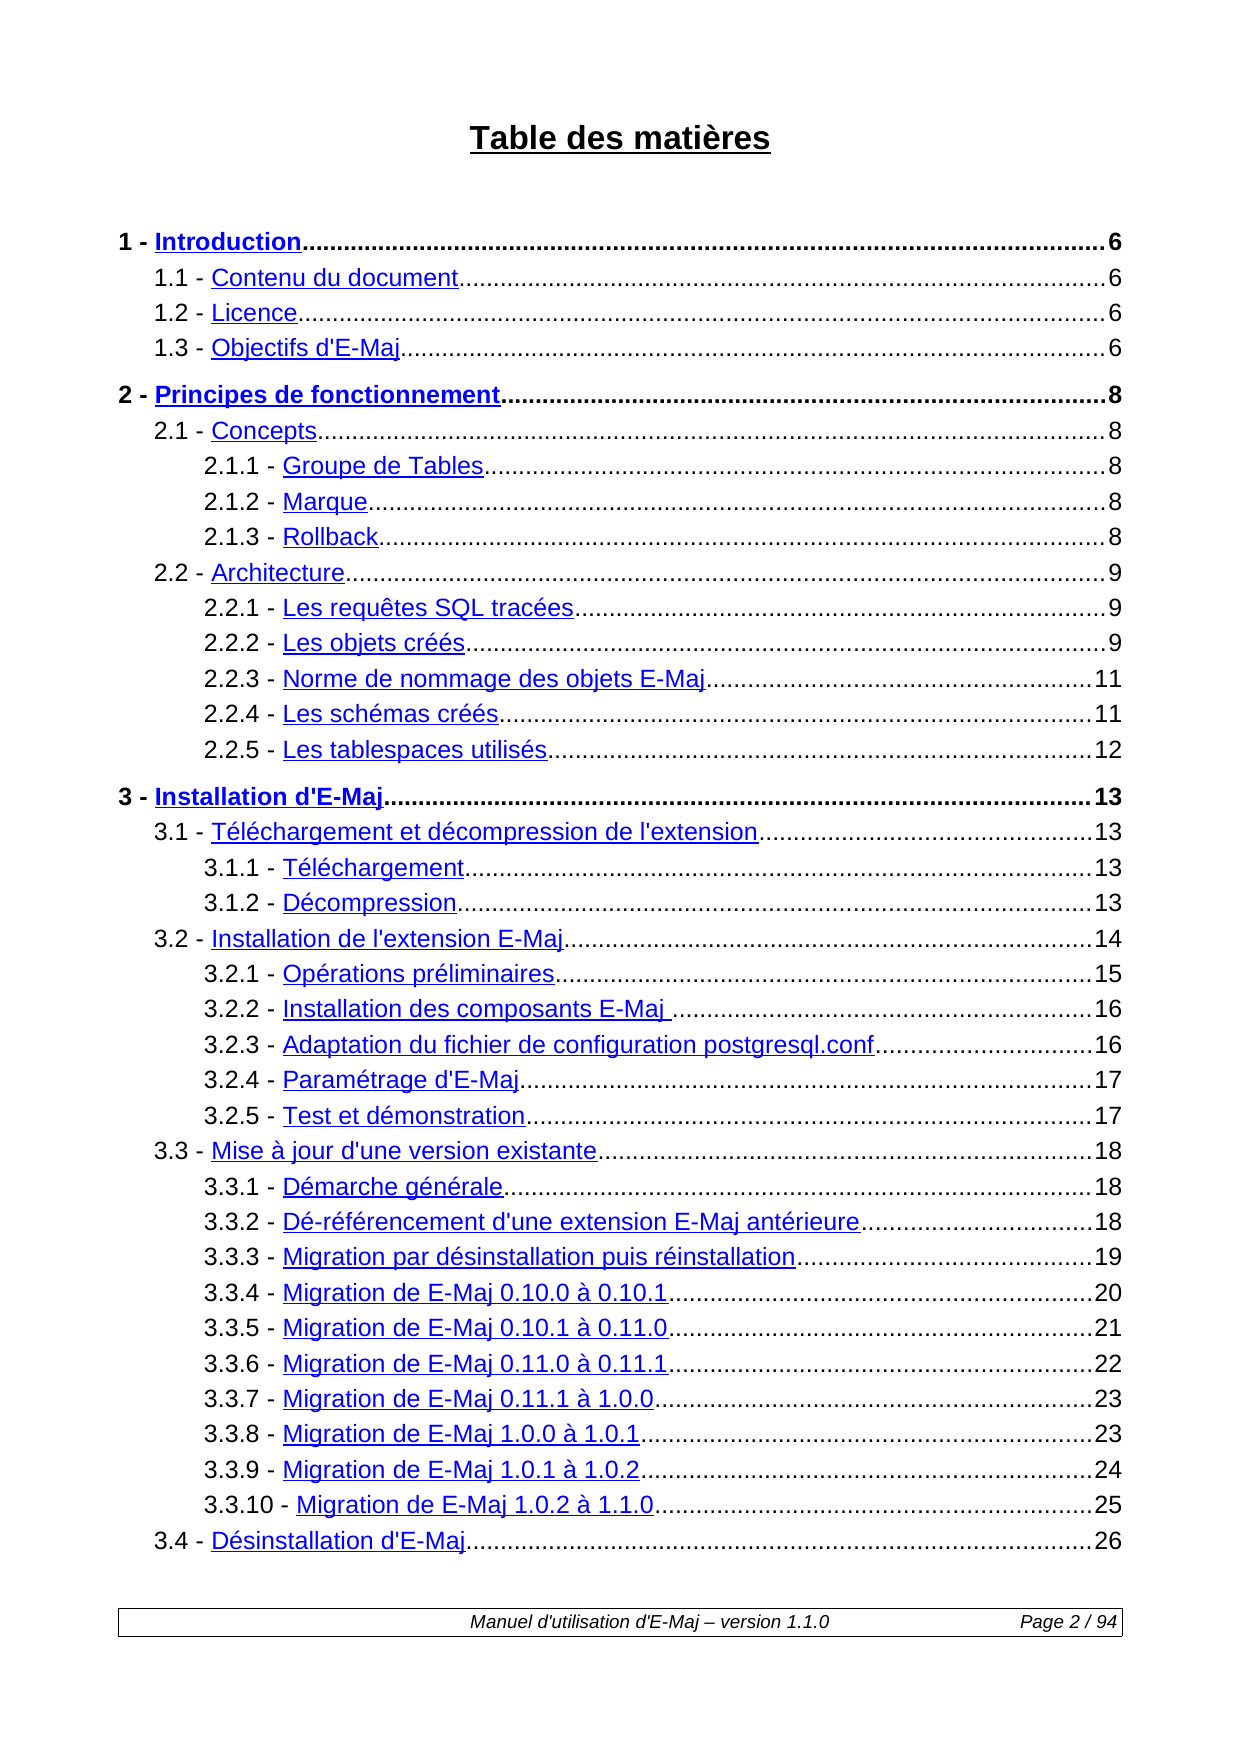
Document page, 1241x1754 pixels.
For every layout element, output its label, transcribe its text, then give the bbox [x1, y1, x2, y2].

text 3.3.5 - Migration de E-Maj 0.10.1 à 0.11.0 21 [168, 1308, 1122, 1344]
text 2.1.3 - Rollback 8 [168, 517, 1122, 553]
text 1.2 - Licence 6 [118, 293, 1122, 328]
text 2.2.4 - Les schémas créés 11 [168, 694, 1122, 730]
text 3.3.8 - Migration de E-Maj 1.0.0 à 1.0.1 23 [168, 1414, 1122, 1450]
text 3.1.1 - Téléchargement 13 [168, 848, 1122, 883]
text 3.2.4 - Paramétrage d'E-Maj 17 [168, 1060, 1122, 1096]
text 3.3.7 - Migration de E-Maj 0.11.1 à 1.0.0 23 [168, 1379, 1122, 1414]
text 3.3.2 - Dé-référencement d'une extension E-Maj antérieure 18 [168, 1202, 1122, 1237]
text 2 - Principes de fonctionnement 8 [118, 376, 1122, 411]
text 3.3.1 - Démarche générale 18 [168, 1167, 1122, 1202]
text 3.2.5 - Test et démonstration 17 [168, 1096, 1122, 1131]
text 2.2.5 - Les tablespaces utilisés 12 [168, 730, 1122, 765]
text 1 - Introduction 6 [118, 222, 1122, 258]
text 3.1 - Téléchargement et décompression de l'extension 13 [118, 812, 1122, 848]
text 3.3.4 - Migration de E-Maj 0.10.0 à 0.10.1 20 [168, 1273, 1122, 1308]
text 2.2.1 - Les requêtes SQL tracées 9 [168, 588, 1122, 623]
text 2.1.1 - Groupe de Tables 8 [168, 446, 1122, 482]
text 3.3.10 - Migration de E-Maj 1.0.2 à 1.1.0 25 [168, 1485, 1122, 1521]
text 1.3 - Objectifs d'E-Maj 6 [118, 328, 1122, 364]
text 2.2 - Architecture 9 [118, 553, 1122, 588]
text 3.3.3 - Migration par désinstallation puis réinstallation 19 [168, 1237, 1122, 1273]
text 3.2 - Installation de l'extension E-Maj 14 [118, 919, 1122, 954]
text 3.2.2 - Installation des composants E-Maj 16 [168, 989, 1122, 1025]
text 2.2.2 - Les objets créés 9 [168, 623, 1122, 659]
text 2.1 - Concepts 8 [118, 411, 1122, 446]
text 3.3.9 - Migration de E-Maj 1.0.1 à 1.0.2 24 [168, 1450, 1122, 1485]
text 3 - Installation d'E-Maj 13 [118, 777, 1122, 812]
text 3.3 - Mise à jour d'une version existante 18 [118, 1131, 1122, 1167]
text 3.4 - Désinstallation d'E-Maj 26 [118, 1521, 1122, 1556]
subtitle Table des matières [118, 118, 1122, 157]
text 3.2.1 - Opérations préliminaires 15 [168, 954, 1122, 989]
text 2.2.3 - Norme de nommage des objets E-Maj 11 [168, 659, 1122, 694]
text 3.2.3 - Adaptation du fichier de configuration postgresql.conf 16 [168, 1025, 1122, 1060]
text 1.1 - Contenu du document 6 [118, 258, 1122, 293]
text 3.3.6 - Migration de E-Maj 0.11.0 à 0.11.1 22 [168, 1344, 1122, 1379]
text 2.1.2 - Marque 8 [168, 482, 1122, 517]
text 3.1.2 - Décompression 13 [168, 883, 1122, 919]
